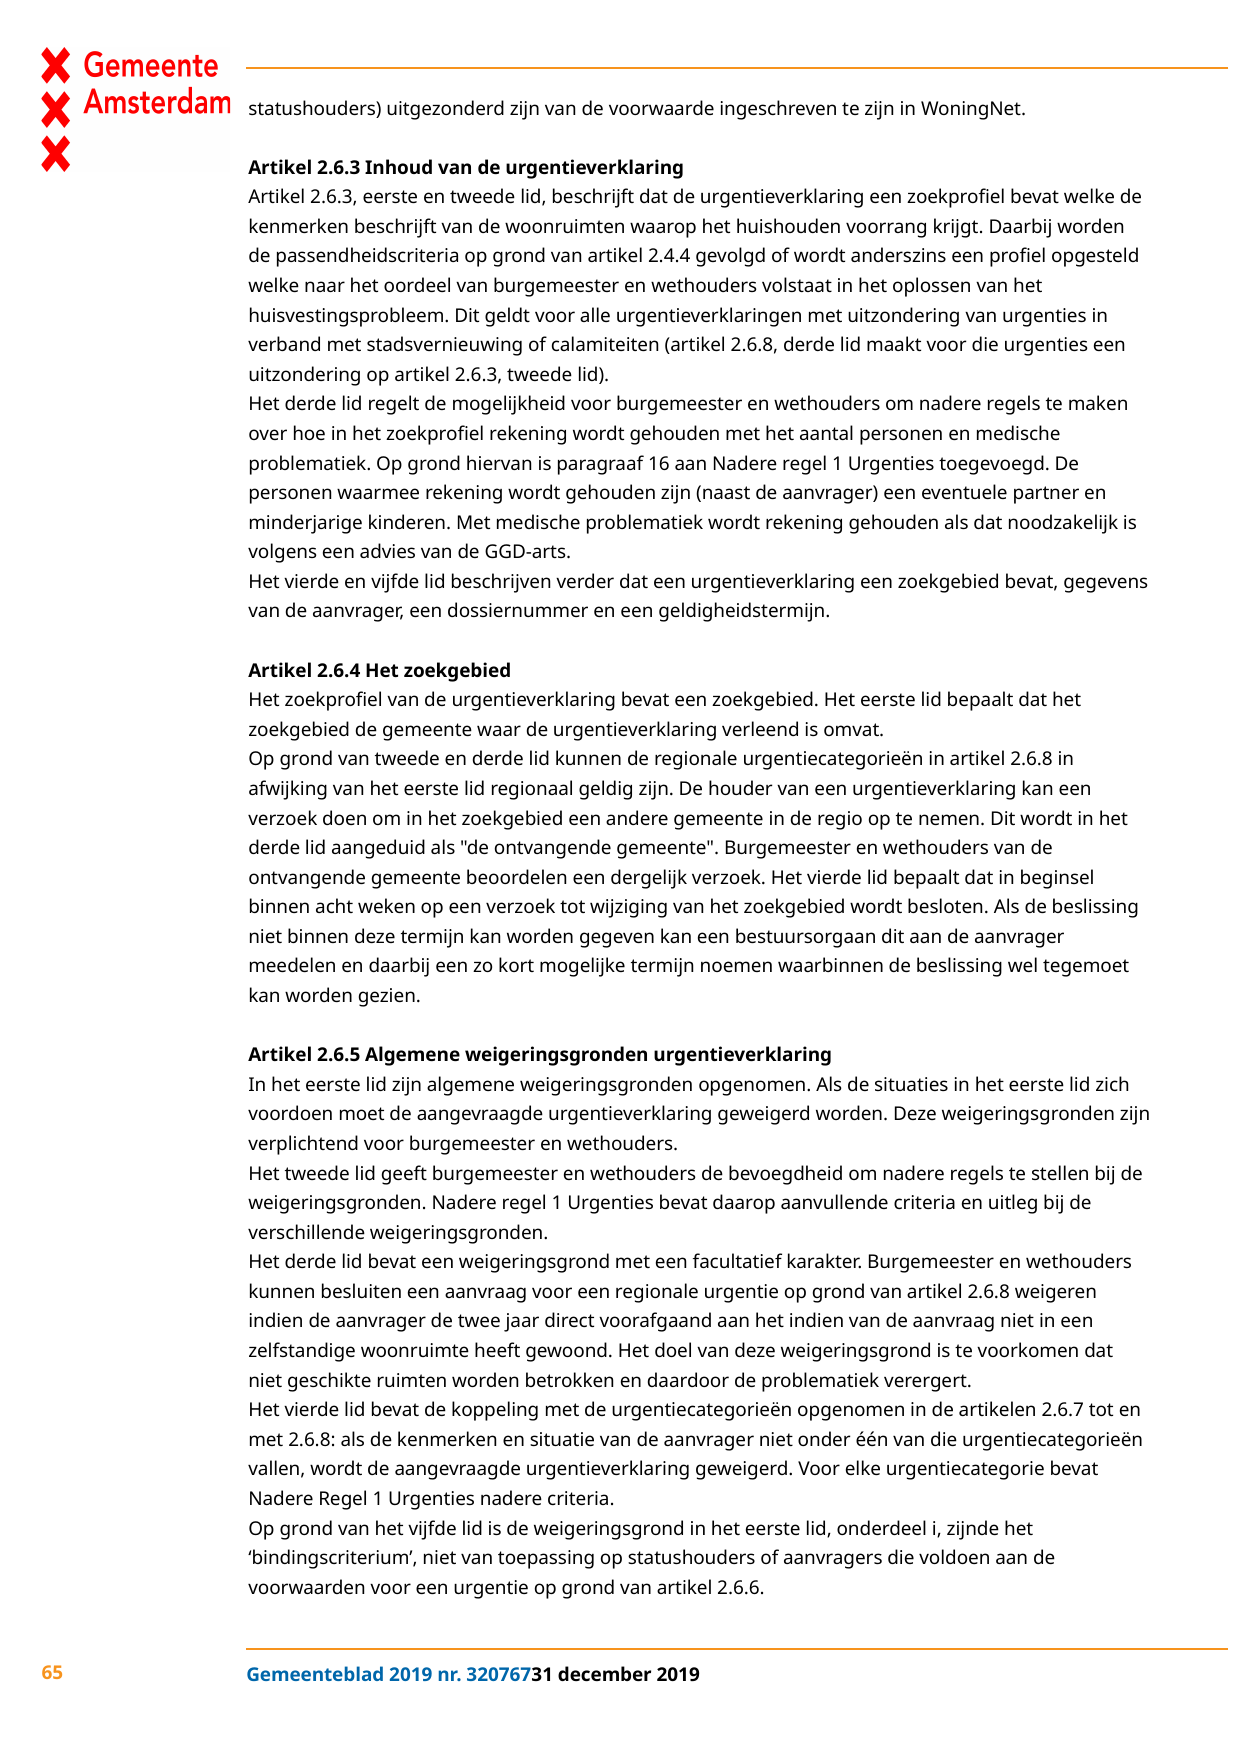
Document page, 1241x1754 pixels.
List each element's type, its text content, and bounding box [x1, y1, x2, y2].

text Op grond van tweede en derde lid kunnen de regionale urgentiecategorieën in artikel 2.6.8 in afwijking van het eerste lid regionaal geldig zijn. De houder van een urgentieverklaring kan een verzoek doen om in het zoekgebied een andere gemeente in de regio op te nemen. Dit wordt in het derde lid aangeduid als "de ontvangende gemeente". Burgemeester en wethouders van de ontvangende gemeente beoordelen een dergelijk verzoek. Het vierde lid bepaalt dat in beginsel binnen acht weken op een verzoek tot wijziging van het zoekgebied wordt besloten. Als de beslissing niet binnen deze termijn kan worden gegeven kan een bestuursorgaan dit aan de aanvrager meedelen en daarbij een zo kort mogelijke termijn noemen waarbinnen de beslissing wel tegemoet kan worden gezien. [248, 746, 1152, 1008]
text In het eerste lid zijn algemene weigeringsgronden opgenomen. Als de situaties in het eerste lid zich voordoen moet de aangevraagde urgentieverklaring geweigerd worden. Deze weigeringsgronden zijn verplichtend voor burgemeester en wethouders. [248, 1071, 1152, 1156]
text Artikel 2.6.3 Inhoud van de urgentieverklaring [248, 154, 1152, 180]
text Artikel 2.6.5 Algemene weigeringsgronden urgentieverklaring [248, 1041, 1152, 1067]
text Het vierde en vijfde lid beschrijven verder dat een urgentieverklaring een zoekgebied bevat, gegevens van de aanvrager, een dossiernummer en een geldigheidstermijn. [248, 568, 1152, 623]
text statushouders) uitgezonderd zijn van de voorwaarde ingeschreven te zijn in WoningNet. [248, 95, 1152, 121]
text Het derde lid regelt de mogelijkheid voor burgemeester en wethouders om nadere regels te maken over hoe in het zoekprofiel rekening wordt gehouden met het aantal personen en medische problematiek. Op grond hiervan is paragraaf 16 aan Nadere regel 1 Urgenties toegevoegd. De personen waarmee rekening wordt gehouden zijn (naast de aanvrager) een eventuele partner en minderjarige kinderen. Met medische problematiek wordt rekening gehouden als dat noodzakelijk is volgens een advies van de GGD-arts. [248, 391, 1152, 564]
text Op grond van het vijfde lid is de weigeringsgrond in het eerste lid, onderdeel i, zijnde het ‘bindingscriterium’, niet van toepassing op statushouders of aanvragers die voldoen aan de voorwaarden voor een urgentie op grond van artikel 2.6.6. [248, 1515, 1152, 1600]
picture [41, 47, 231, 172]
text Het vierde lid bevat de koppeling met de urgentiecategorieën opgenomen in de artikelen 2.6.7 tot en met 2.6.8: als de kenmerken en situatie van de aanvrager niet onder één van die urgentiecategorieën vallen, wordt de aangevraagde urgentieverklaring geweigerd. Voor elke urgentiecategorie bevat Nadere Regel 1 Urgenties nadere criteria. [248, 1396, 1152, 1511]
text Het tweede lid geeft burgemeester en wethouders de bevoegdheid om nadere regels te stellen bij de weigeringsgronden. Nadere regel 1 Urgenties bevat daarop aanvullende criteria en uitleg bij de verschillende weigeringsgronden. [248, 1160, 1152, 1245]
text Het derde lid bevat een weigeringsgrond met een facultatief karakter. Burgemeester en wethouders kunnen besluiten een aanvraag voor een regionale urgentie op grond van artikel 2.6.8 weigeren indien de aanvrager de twee jaar direct voorafgaand aan het indien van de aanvraag niet in een zelfstandige woonruimte heeft gewoond. Het doel van deze weigeringsgrond is te voorkomen dat niet geschikte ruimten worden betrokken en daardoor de problematiek verergert. [248, 1248, 1152, 1393]
text Artikel 2.6.4 Het zoekgebied [248, 657, 1152, 683]
text Artikel 2.6.3, eerste en tweede lid, beschrijft dat de urgentieverklaring een zoekprofiel bevat welke de kenmerken beschrijft van de woonruimten waarop het huishouden voorrang krijgt. Daarbij worden de passendheidscriteria op grond van artikel 2.4.4 gevolgd of wordt anderszins een profiel opgesteld welke naar het oordeel van burgemeester en wethouders volstaat in het oplossen van het huisvestingsprobleem. Dit geldt voor alle urgentieverklaringen met uitzondering van urgenties in verband met stadsvernieuwing of calamiteiten (artikel 2.6.8, derde lid maakt voor die urgenties een uitzondering op artikel 2.6.3, tweede lid). [248, 183, 1152, 387]
text Het zoekprofiel van de urgentieverklaring bevat een zoekgebied. Het eerste lid bepaalt dat het zoekgebied de gemeente waar de urgentieverklaring verleend is omvat. [248, 686, 1152, 742]
